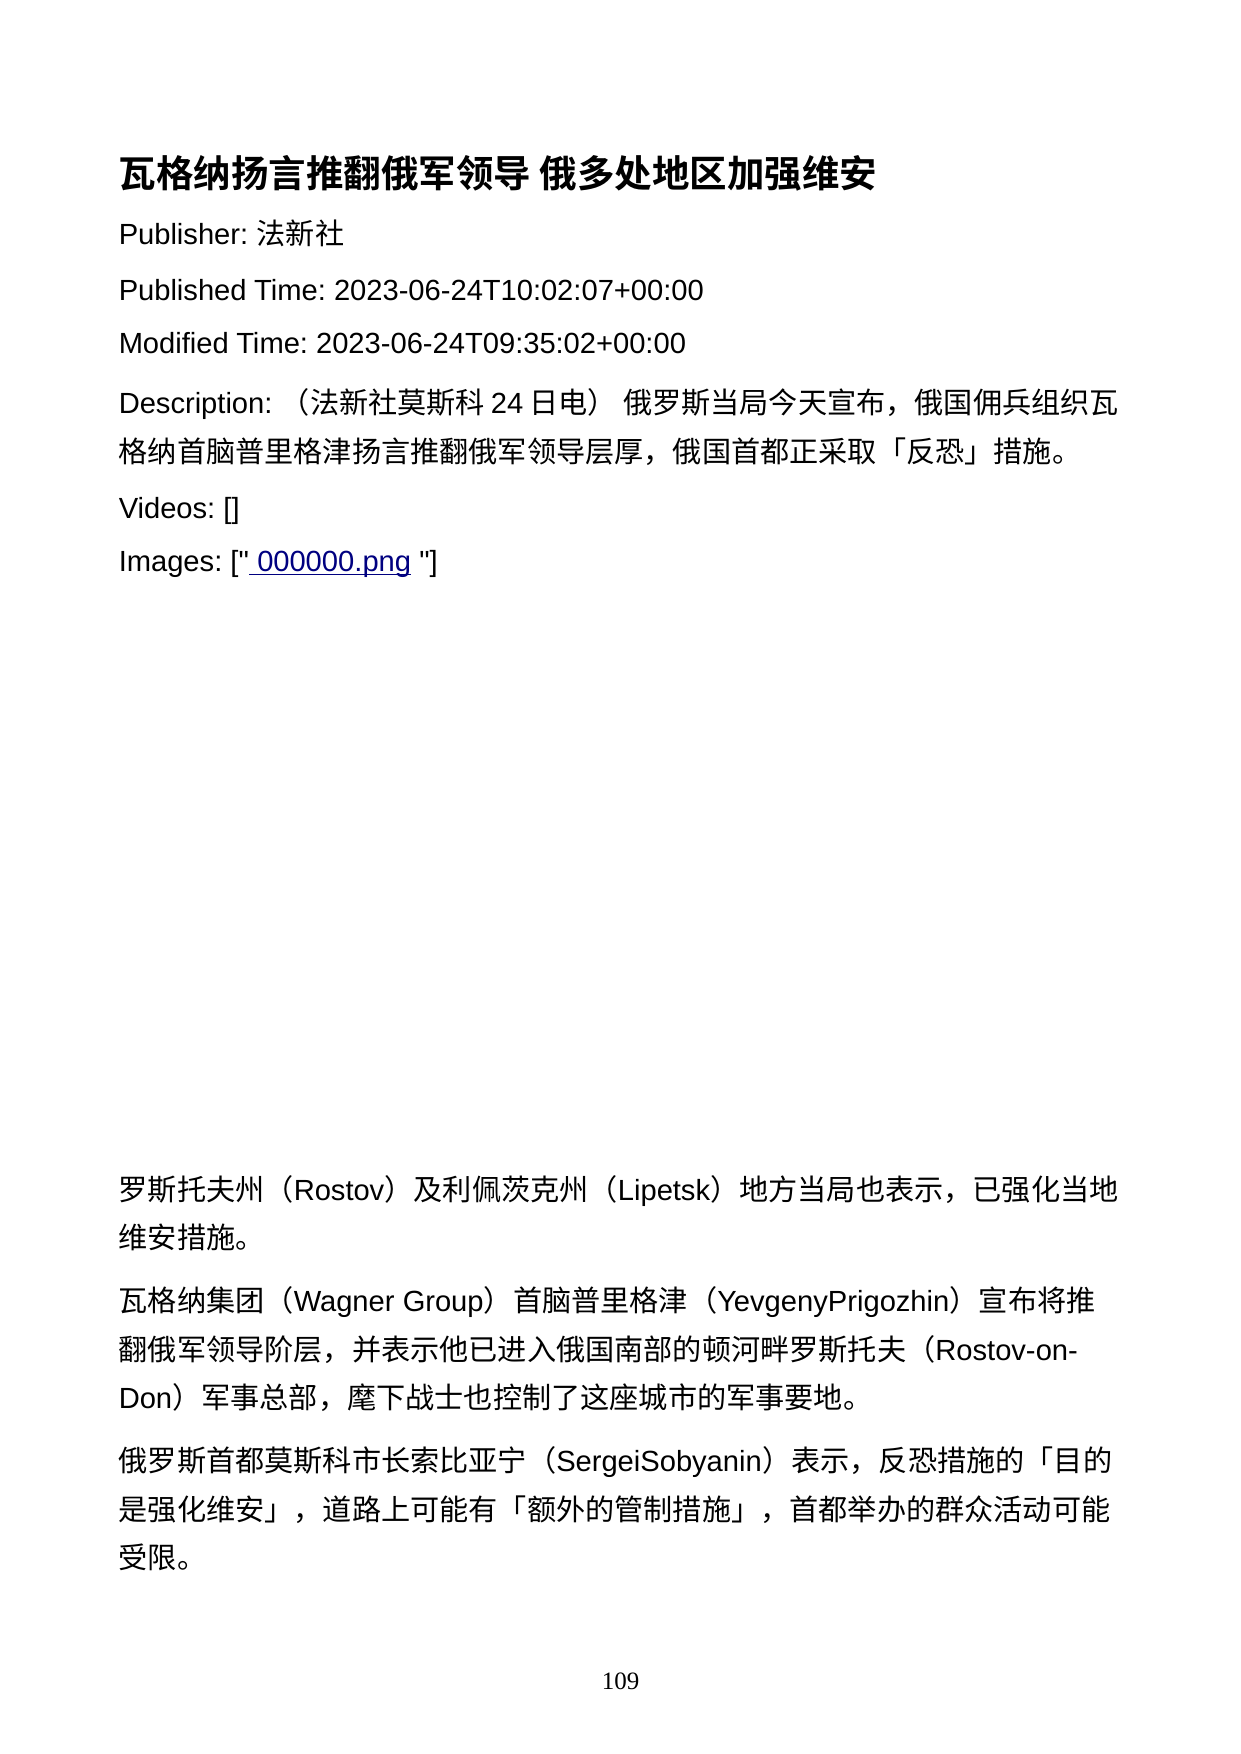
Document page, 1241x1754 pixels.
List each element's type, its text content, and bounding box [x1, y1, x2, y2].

text 俄罗斯首都莫斯科市长索比亚宁（SergeiSobyanin）表示，反恐措施的「目的是强化维安」，道路上可能有「额外的管制措施」，首都举办的群众活动可能受限。 [118, 1438, 1122, 1577]
text 罗斯托夫州（Rostov）及利佩茨克州（Lipetsk）地方当局也表示，已强化当地维安措施。 [118, 1166, 1122, 1257]
text Description: （法新社莫斯科24日电） 俄罗斯当局今天宣布，俄国佣兵组织瓦格纳首脑普里格津扬言推翻俄军领导层厚，俄国首都正采取「反恐」措施。 [118, 380, 1122, 471]
text Modified Time: 2023-06-24T09:35:02+00:00 [118, 327, 1122, 360]
text Publisher: 法新社 [118, 210, 1122, 253]
text 瓦格纳集团（Wagner Group）首脑普里格津（YevgenyPrigozhin）宣布将推翻俄军领导阶层，并表示他已进入俄国南部的顿河畔罗斯托夫（Rostov-on-Don）军事总部，麾下战士也控制了这座城市的军事要地。 [118, 1278, 1122, 1417]
subtitle 瓦格纳扬言推翻俄军领导 俄多处地区加强维安 [118, 143, 1122, 198]
text Images: [" 000000.png "] [118, 544, 1122, 578]
text Videos: [] [118, 491, 1122, 525]
text Published Time: 2023-06-24T10:02:07+00:00 [118, 273, 1122, 307]
